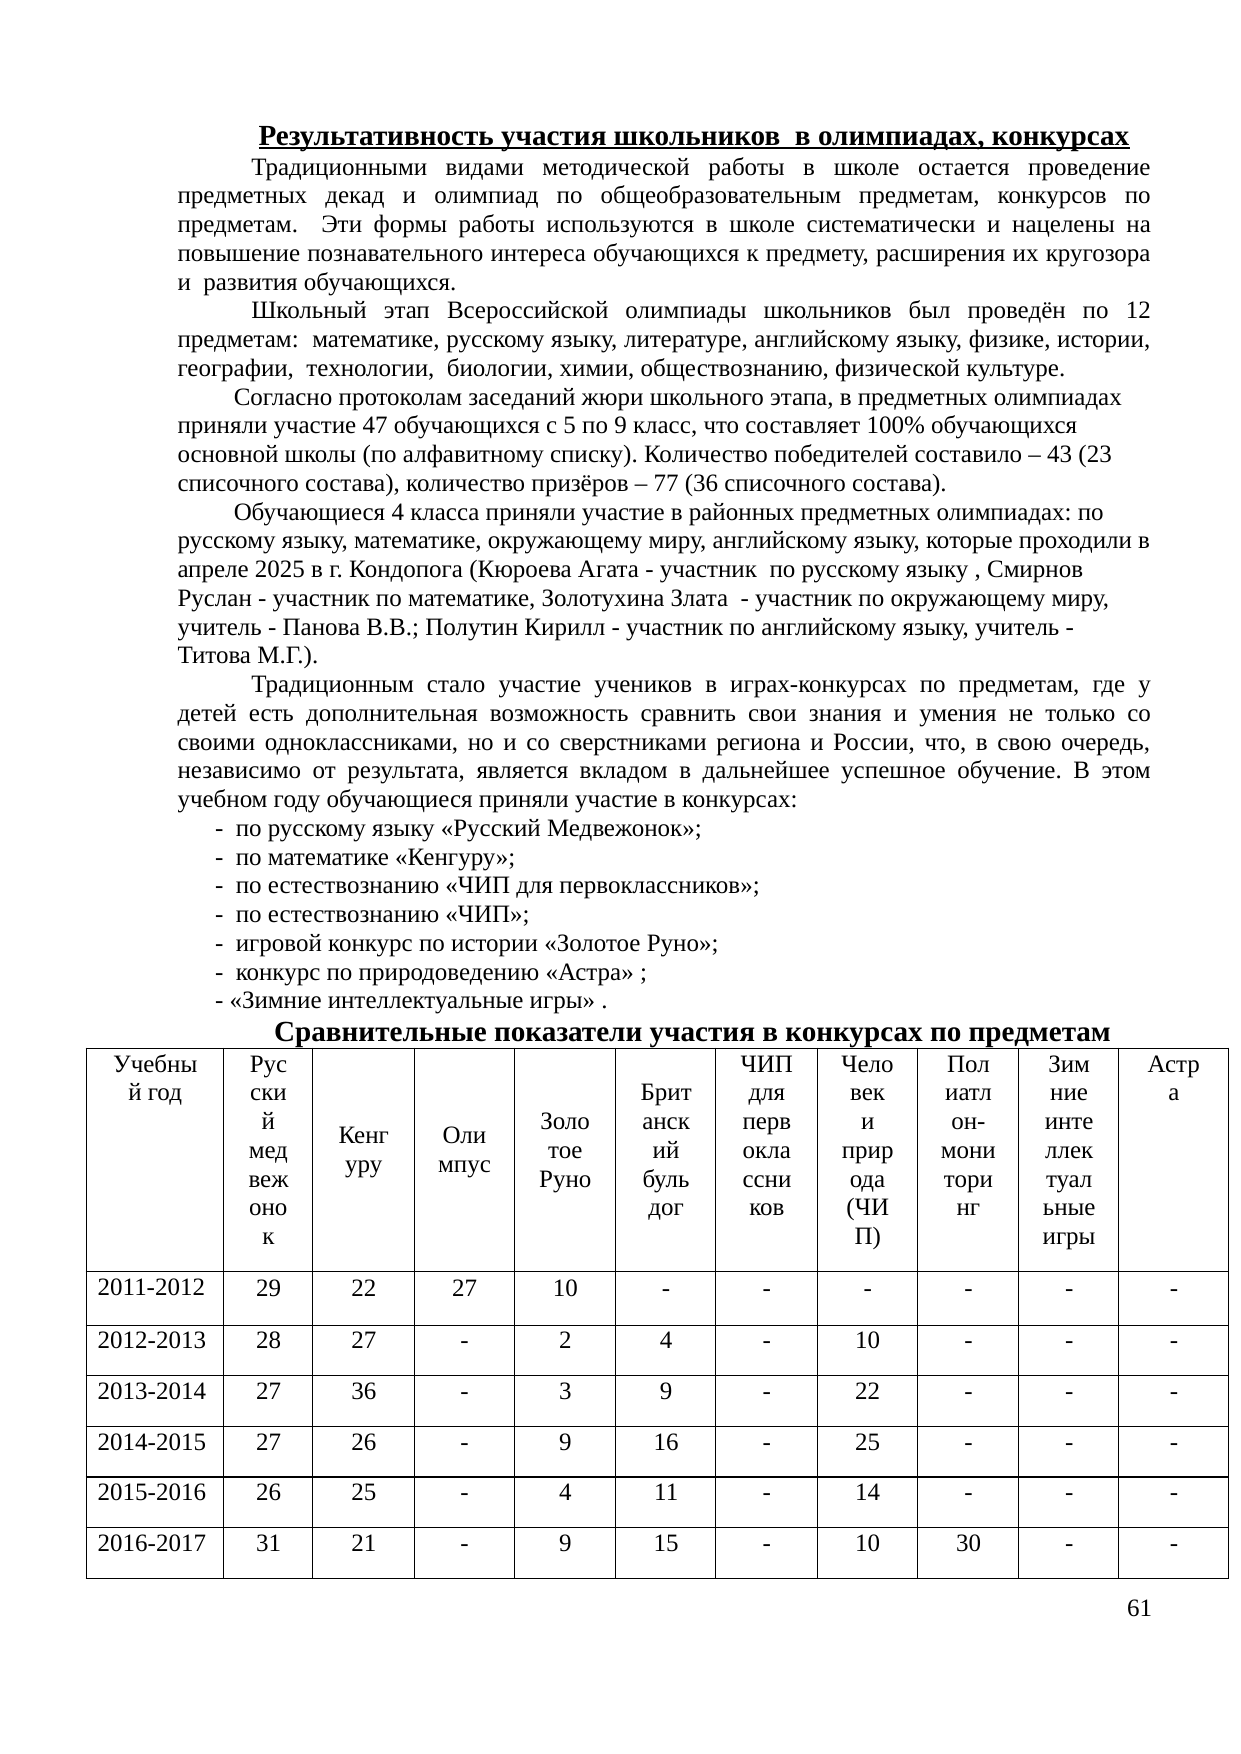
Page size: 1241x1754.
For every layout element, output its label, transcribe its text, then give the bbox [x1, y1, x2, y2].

table_cell - [1119, 1272, 1228, 1324]
table_cell - [918, 1376, 1018, 1426]
table_cell 31 [224, 1528, 312, 1578]
table_header Человек и природа (ЧИП) [818, 1049, 917, 1271]
table_cell - [918, 1478, 1018, 1527]
table_cell 25 [313, 1478, 414, 1527]
table_cell - [1019, 1427, 1118, 1476]
text Обучающиеся 4 класса приняли участие в районных предметных олимпиадах: по русскому языку, математике, окружающему миру, английскому языку, которые проходили в апреле 2025 в г. Кондопога (Кюроева Агата - участник по русскому языку , Смирнов Руслан - участник по математике, Золотухина Злата - участник по окружающему миру, учитель - Панова В.В.; Полутин Кирилл - участник по английскому языку, учитель - Титова М.Г.). [177, 497, 1152, 669]
table_cell 22 [313, 1272, 414, 1324]
table_cell 2 [515, 1326, 615, 1375]
table_header Русский медвежонок [224, 1049, 312, 1271]
table_cell - [1019, 1272, 1118, 1324]
table_cell - [918, 1326, 1018, 1375]
text Школьный этап Всероссийской олимпиады школьников был проведён по 12 предметам: математике, русскому языку, литературе, английскому языку, физике, истории, географии, технологии, биологии, химии, обществознанию, физической культуре. [177, 295, 1152, 382]
table_cell - [415, 1478, 514, 1527]
table_cell 27 [224, 1376, 312, 1426]
table_header Астра [1119, 1049, 1228, 1271]
table_cell 2016-2017 [87, 1528, 223, 1578]
table_header ЧИП для первоклассников [716, 1049, 817, 1271]
text Традиционными видами методической работы в школе остается проведение предметных декад и олимпиад по общеобразовательным предметам, конкурсов по предметам. Эти формы работы используются в школе систематически и нацелены на повышение познавательного интереса обучающихся к предмету, расширения их кругозора и развития обучающихся. [177, 152, 1152, 295]
text Традиционным стало участие учеников в играх-конкурсах по предметам, где у детей есть дополнительная возможность сравнить свои знания и умения не только со своими одноклассниками, но и со сверстниками региона и России, что, в свою очередь, независимо от результата, является вкладом в дальнейшее успешное обучение. В этом учебном году обучающиеся приняли участие в конкурсах: [177, 669, 1152, 813]
table_cell - [616, 1272, 715, 1324]
text - «Зимние интеллектуальные игры» . [215, 985, 1143, 1014]
table_header Олимпус [415, 1049, 514, 1271]
table_cell - [1119, 1326, 1228, 1375]
table_cell 2013-2014 [87, 1376, 223, 1426]
table_cell 26 [224, 1478, 312, 1527]
table_cell 25 [818, 1427, 917, 1476]
table_cell 9 [515, 1427, 615, 1476]
text - по русскому языку «Русский Медвежонок»; [215, 813, 1143, 842]
table_header Золотое Руно [515, 1049, 615, 1271]
table_header Британский бульдог [616, 1049, 715, 1271]
text Результативность участия школьников в олимпиадах, конкурсах [177, 118, 1152, 152]
table_cell - [415, 1427, 514, 1476]
text - игровой конкурс по истории «Золотое Руно»; [215, 928, 1143, 957]
table_cell 10 [818, 1326, 917, 1375]
table_cell 15 [616, 1528, 715, 1578]
table_cell 2011-2012 [87, 1272, 223, 1324]
table_cell 3 [515, 1376, 615, 1426]
table_cell 14 [818, 1478, 917, 1527]
table_cell 27 [415, 1272, 514, 1324]
table_cell 22 [818, 1376, 917, 1426]
table_cell 27 [224, 1427, 312, 1476]
table_cell 2015-2016 [87, 1478, 223, 1527]
table_cell - [716, 1427, 817, 1476]
table_cell 21 [313, 1528, 414, 1578]
table_cell - [918, 1427, 1018, 1476]
table_cell 2012-2013 [87, 1326, 223, 1375]
table_cell 28 [224, 1326, 312, 1375]
table_cell - [1119, 1376, 1228, 1426]
table_header Полиатлон-мониторинг [918, 1049, 1018, 1271]
text - по математике «Кенгуру»; [215, 842, 1143, 870]
text Согласно протоколам заседаний жюри школьного этапа, в предметных олимпиадах приняли участие 47 обучающихся с 5 по 9 класс, что составляет 100% обучающихся основной школы (по алфавитному списку). Количество победителей составило – 43 (23 списочного состава), количество призёров – 77 (36 списочного состава). [177, 382, 1152, 497]
table_header Учебный год [87, 1049, 223, 1271]
table_cell 10 [515, 1272, 615, 1324]
table_cell - [1019, 1326, 1118, 1375]
table_cell - [415, 1376, 514, 1426]
table_cell - [716, 1528, 817, 1578]
table_cell 16 [616, 1427, 715, 1476]
table_cell - [818, 1272, 917, 1324]
table_cell - [1119, 1478, 1228, 1527]
table_cell 9 [515, 1528, 615, 1578]
table_header Зимние интеллектуальные игры [1019, 1049, 1118, 1271]
table_cell 2014-2015 [87, 1427, 223, 1476]
table_cell 29 [224, 1272, 312, 1324]
table_cell - [1119, 1528, 1228, 1578]
table_cell - [716, 1272, 817, 1324]
table_cell 9 [616, 1376, 715, 1426]
table_cell - [1019, 1478, 1118, 1527]
text - по естествознанию «ЧИП для первоклассников»; [215, 870, 1143, 899]
table_header Кенгуру [313, 1049, 414, 1271]
table_cell 10 [818, 1528, 917, 1578]
table_cell - [1019, 1376, 1118, 1426]
table_cell - [918, 1272, 1018, 1324]
table_cell 36 [313, 1376, 414, 1426]
text Сравнительные показатели участия в конкурсах по предметам [177, 1014, 1152, 1048]
text - по естествознанию «ЧИП»; [215, 899, 1143, 928]
table_cell 11 [616, 1478, 715, 1527]
table_cell - [1019, 1528, 1118, 1578]
table_cell - [415, 1326, 514, 1375]
text - конкурс по природоведению «Астра» ; [215, 957, 1143, 985]
table_cell 4 [515, 1478, 615, 1527]
table_cell - [716, 1478, 817, 1527]
table_cell - [716, 1326, 817, 1375]
table_cell - [716, 1376, 817, 1426]
table_cell 27 [313, 1326, 414, 1375]
table_cell 26 [313, 1427, 414, 1476]
table_cell - [1119, 1427, 1228, 1476]
table_cell 30 [918, 1528, 1018, 1578]
table_cell - [415, 1528, 514, 1578]
table_cell 4 [616, 1326, 715, 1375]
